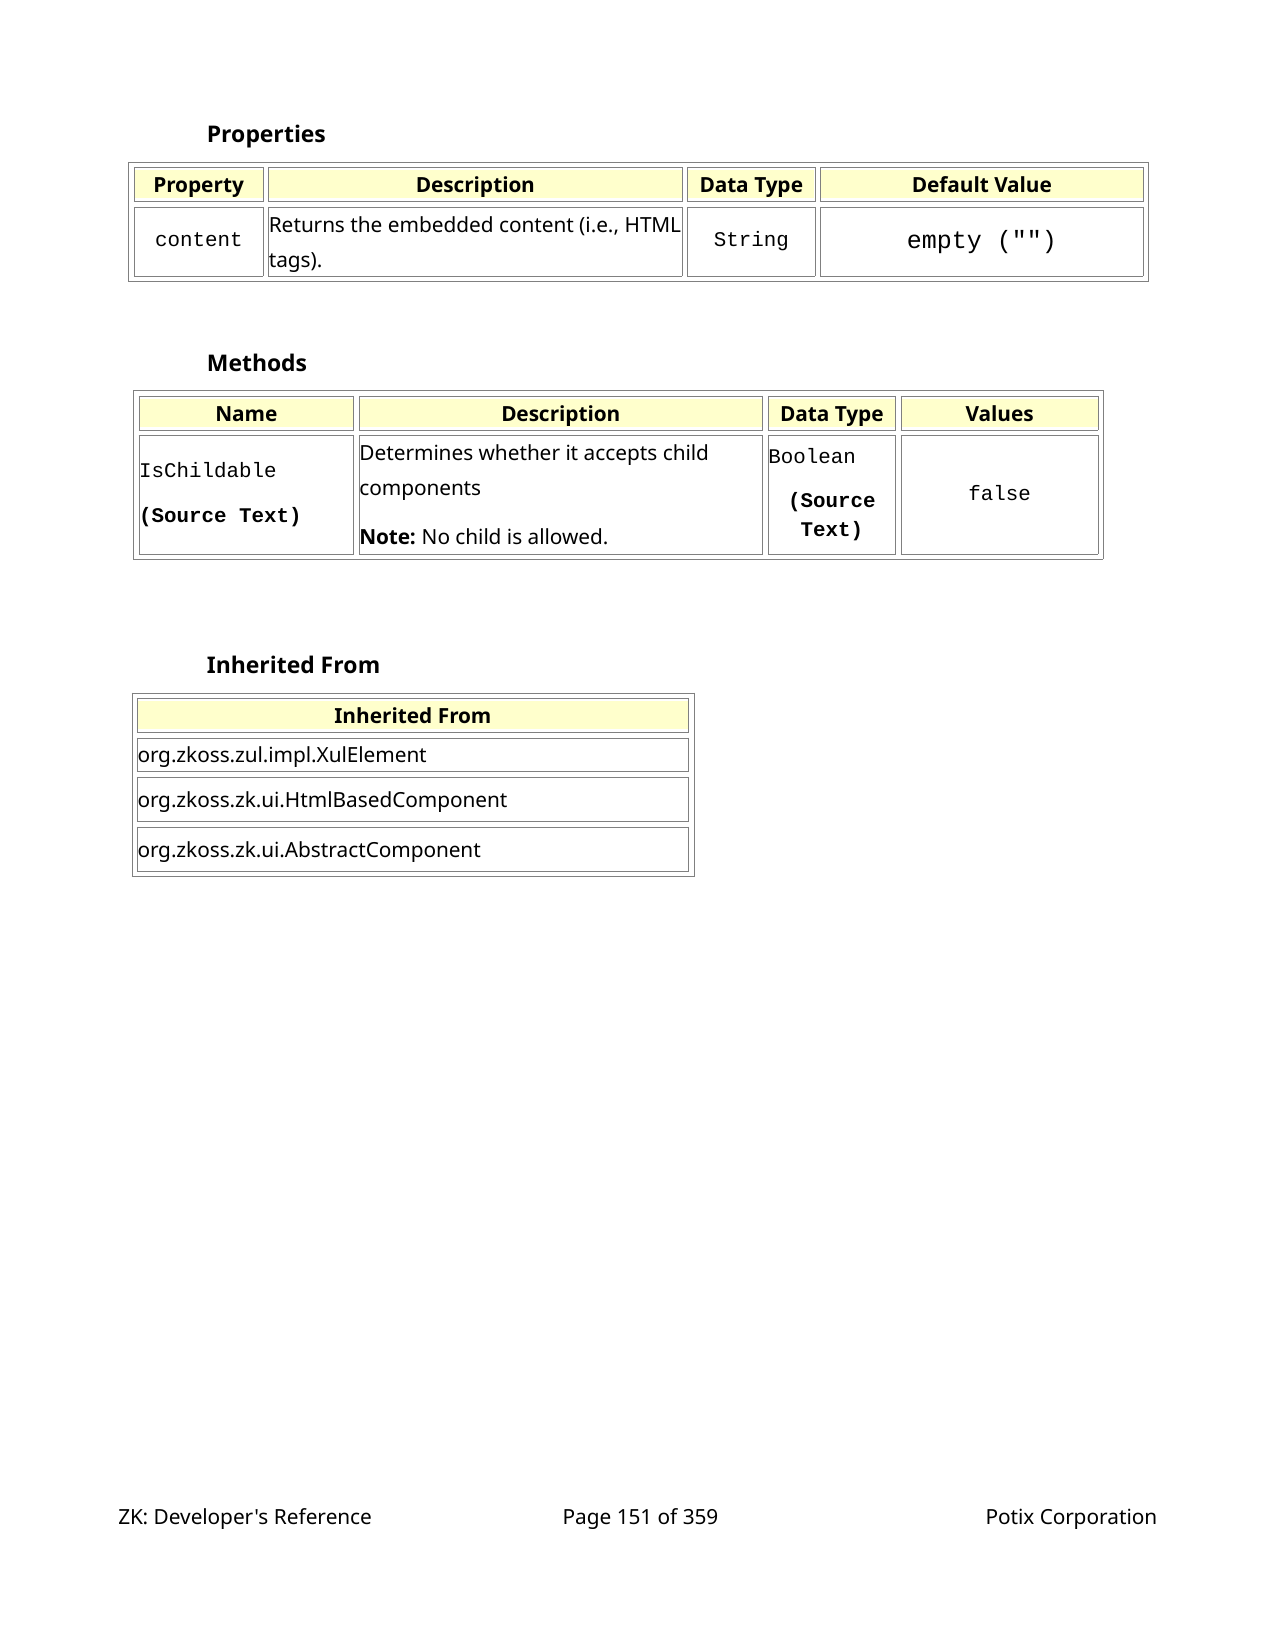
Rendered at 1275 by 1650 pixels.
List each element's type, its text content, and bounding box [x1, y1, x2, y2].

table_header Inherited From [134, 694, 691, 732]
subtitle Inherited From [207, 649, 1157, 680]
table_cell org.zkoss.zul.impl.XulElement [134, 732, 691, 771]
table_cell IsChildable (Source Text) [136, 430, 356, 553]
table_header Values [898, 391, 1101, 430]
table_cell String [685, 201, 817, 276]
table_cell Determines whether it accepts child components Note: No child is allowed. [356, 430, 765, 553]
table_cell org.zkoss.zk.ui.HtmlBasedComponent [134, 771, 691, 821]
table_header Description [356, 391, 765, 430]
subtitle Properties [207, 118, 1157, 149]
table_header Data Type [765, 391, 898, 430]
table_cell empty ("") [818, 201, 1146, 276]
table_cell Boolean (Source Text) [765, 430, 898, 553]
table_cell org.zkoss.zk.ui.AbstractComponent [134, 821, 691, 871]
table_cell content [131, 201, 266, 276]
table_cell false [898, 430, 1101, 553]
table_header Data Type [685, 163, 817, 201]
table_header Name [136, 391, 356, 430]
table_header Description [266, 163, 685, 201]
subtitle Methods [207, 347, 1157, 378]
table_cell Returns the embedded content (i.e., HTML tags). [266, 201, 685, 276]
table_header Default Value [818, 163, 1146, 201]
table_header Property [131, 163, 266, 201]
